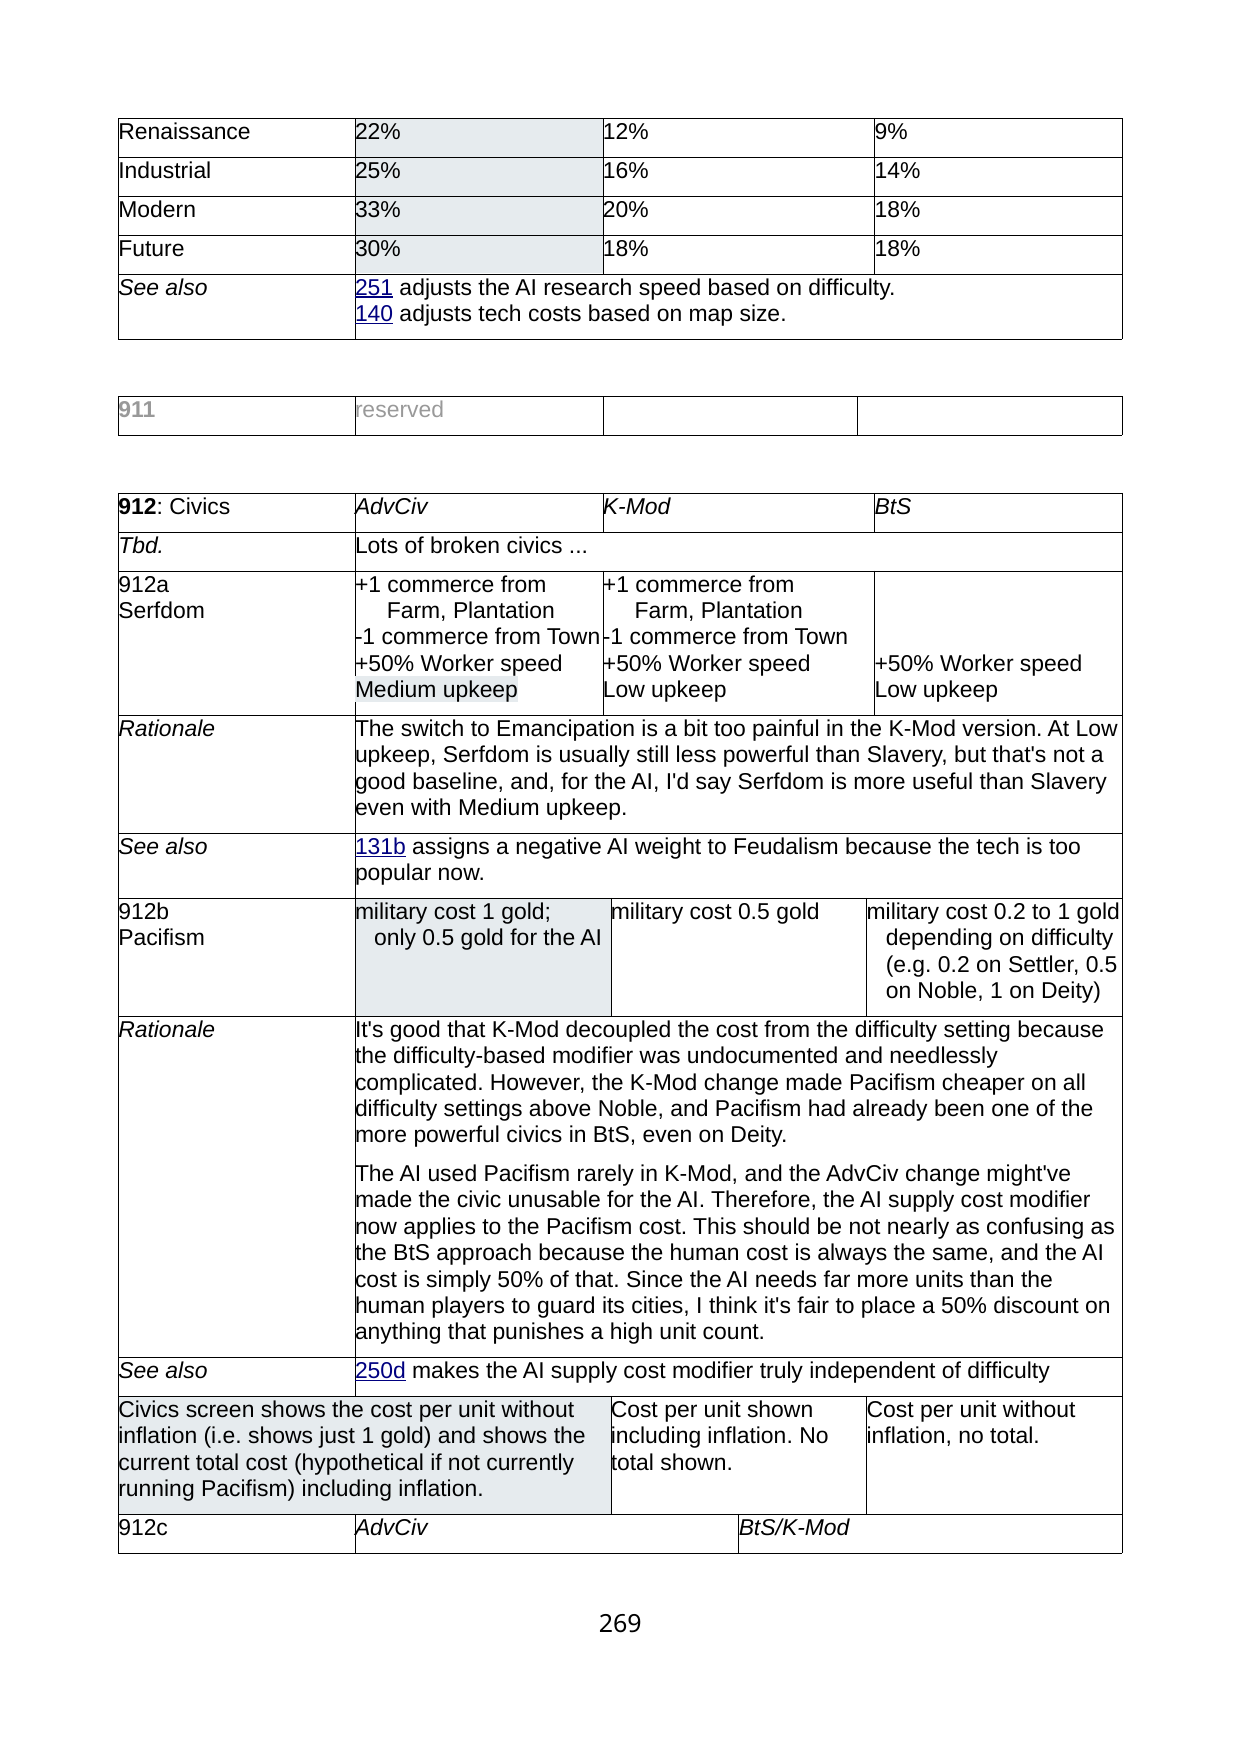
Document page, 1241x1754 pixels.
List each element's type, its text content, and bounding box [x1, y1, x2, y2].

table_cell 912b Pacifism [119, 899, 355, 1016]
table_cell 18% [875, 197, 1122, 235]
table_header reserved [356, 397, 603, 435]
table_cell military cost 0.2 to 1 gold depending on difficulty (e.g. 0.2 on Settler, 0.5 on Noble, 1 on Deity) [867, 899, 1122, 1016]
table_cell See also [119, 834, 355, 898]
table_cell 20% [604, 197, 874, 235]
table_cell The switch to Emancipation is a bit too painful in the K-Mod version. At Low upkeep, Serfdom is usually still less powerful than Slavery, but that's not a good baseline, and, for the AI, I'd say Serfdom is more useful than Slavery even with Medium upkeep. [356, 716, 1122, 833]
table_cell +1 commerce from Farm, Plantation -1 commerce from Town +50% Worker speed Low upkeep [604, 572, 874, 715]
table_header 911 [119, 397, 355, 435]
table_header K-Mod [604, 494, 874, 532]
table_cell +1 commerce from Farm, Plantation -1 commerce from Town +50% Worker speed Medium upkeep [356, 572, 603, 715]
table_cell Renaissance [119, 119, 355, 157]
table_cell Modern [119, 197, 355, 235]
table_cell +50% Worker speed Low upkeep [875, 572, 1122, 715]
table_cell BtS/K-Mod [739, 1515, 1122, 1553]
table_cell 18% [604, 236, 874, 273]
table_cell 16% [604, 158, 874, 196]
table_cell 18% [875, 236, 1122, 273]
table_cell 250d makes the AI supply cost modifier truly independent of difficulty [356, 1358, 1122, 1396]
table_cell Industrial [119, 158, 355, 196]
table_cell 912a Serfdom [119, 572, 355, 715]
table_cell AdvCiv [356, 1515, 738, 1553]
table_cell Tbd. [119, 533, 355, 571]
table_cell Rationale [119, 1017, 355, 1357]
table_cell See also [119, 275, 355, 339]
table_cell Lots of broken civics ... [356, 533, 1122, 571]
table_cell 12% [604, 119, 874, 157]
table_cell Cost per unit without inflation, no total. [867, 1397, 1122, 1514]
table_cell 33% [356, 197, 603, 235]
table_header [604, 397, 857, 435]
table_cell 9% [875, 119, 1122, 157]
table_cell 131b assigns a negative AI weight to Feudalism because the tech is too popular now. [356, 834, 1122, 898]
table_cell Rationale [119, 716, 355, 833]
table_header [858, 397, 1122, 435]
table_cell See also [119, 1358, 355, 1396]
table_cell 25% [356, 158, 603, 196]
table_header AdvCiv [356, 494, 603, 532]
table_cell military cost 0.5 gold [612, 899, 866, 1016]
table_cell 30% [356, 236, 603, 273]
table_cell 22% [356, 119, 603, 157]
table_cell military cost 1 gold; only 0.5 gold for the AI [356, 899, 611, 1016]
table_cell Civics screen shows the cost per unit without inflation (i.e. shows just 1 gold) and shows the current total cost (hypothetical if not currently running Pacifism) including inflation. [119, 1397, 611, 1514]
table_header BtS [875, 494, 1122, 532]
table_cell Future [119, 236, 355, 273]
table_header 912: Civics [119, 494, 355, 532]
table_cell Cost per unit shown including inflation. No total shown. [612, 1397, 866, 1514]
table_cell It's good that K-Mod decoupled the cost from the difficulty setting because the difficulty-based modifier was undocumented and needlessly complicated. However, the K-Mod change made Pacifism cheaper on all difficulty settings above Noble, and Pacifism had already been one of the more powerful civics in BtS, even on Deity. The AI used Pacifism rarely in K-Mod, and the AdvCiv change might've made the civic unusable for the AI. Therefore, the AI supply cost modifier now applies to the Pacifism cost. This should be not nearly as confusing as the BtS approach because the human cost is always the same, and the AI cost is simply 50% of that. Since the AI needs far more units than the human players to guard its cities, I think it's fair to place a 50% discount on anything that punishes a high unit count. [356, 1017, 1122, 1357]
table_cell 251 adjusts the AI research speed based on difficulty. 140 adjusts tech costs based on map size. [356, 275, 1122, 339]
table_cell 912c [119, 1515, 355, 1553]
table_cell 14% [875, 158, 1122, 196]
